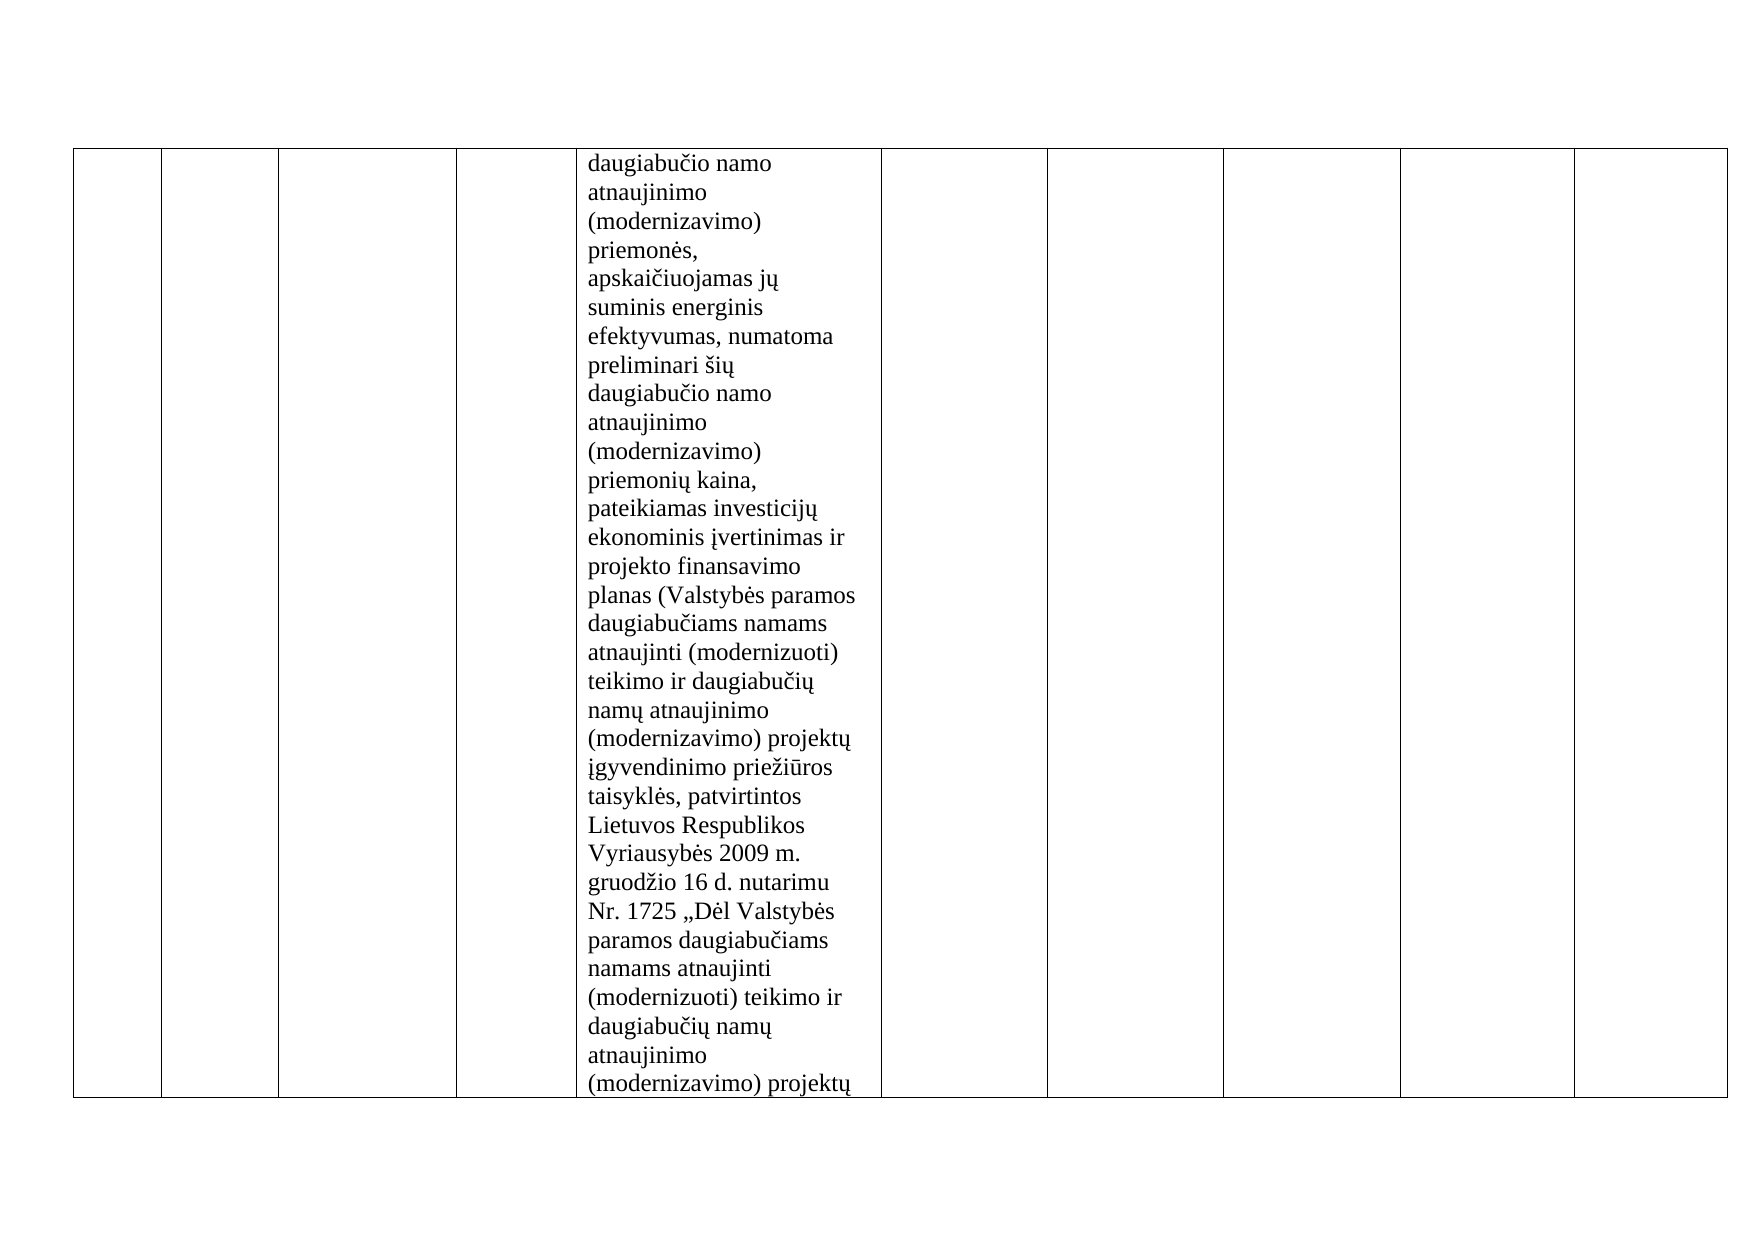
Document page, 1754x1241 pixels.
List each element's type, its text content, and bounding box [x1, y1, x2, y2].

table_cell [1048, 149, 1223, 1097]
table_cell [1224, 149, 1400, 1097]
table_cell [74, 149, 161, 1097]
table_cell [1401, 149, 1574, 1097]
table_cell [279, 149, 456, 1097]
table_cell [162, 149, 278, 1097]
table_cell [1575, 149, 1727, 1097]
table_cell [457, 149, 576, 1097]
table_cell [882, 149, 1047, 1097]
table_cell daugiabučio namo atnaujinimo (modernizavimo) priemonės, apskaičiuojamas jų suminis energinis efektyvumas, numatoma preliminari šių daugiabučio namo atnaujinimo (modernizavimo) priemonių kaina, pateikiamas investicijų ekonominis įvertinimas ir projekto finansavimo planas (Valstybės paramos daugiabučiams namams atnaujinti (modernizuoti) teikimo ir daugiabučių namų atnaujinimo (modernizavimo) projektų įgyvendinimo priežiūros taisyklės, patvirtintos Lietuvos Respublikos Vyriausybės 2009 m. gruodžio 16 d. nutarimu Nr. 1725 „Dėl Valstybės paramos daugiabučiams namams atnaujinti (modernizuoti) teikimo ir daugiabučių namų atnaujinimo (modernizavimo) projektų [577, 149, 881, 1097]
